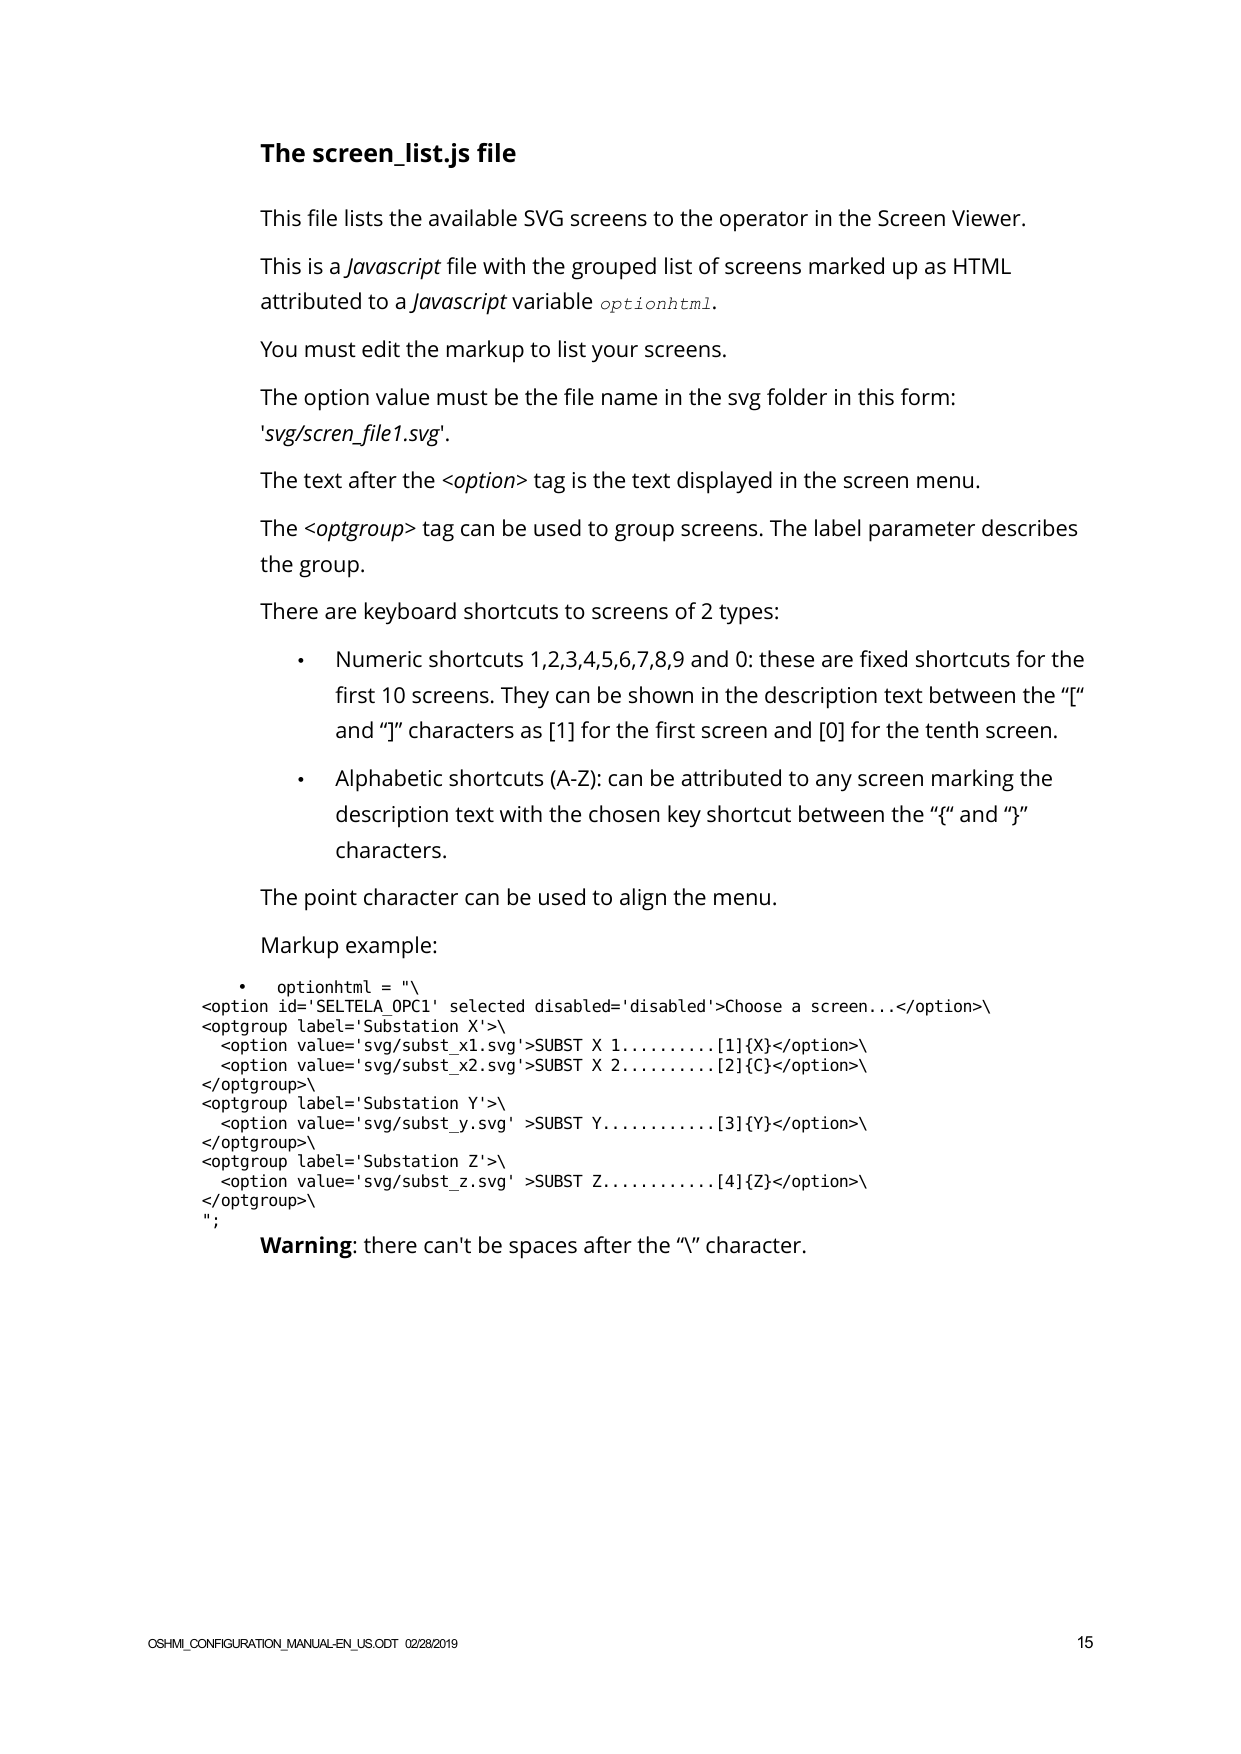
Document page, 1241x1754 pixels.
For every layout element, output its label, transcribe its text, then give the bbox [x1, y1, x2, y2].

text <option value='svg/subst_x1.svg'>SUBST X 1..........[1]{X}</option>\ [202, 1036, 1093, 1056]
text <option value='svg/subst_z.svg' >SUBST Z............[4]{Z}</option>\ [202, 1172, 1093, 1191]
text <optgroup label='Substation Y'>\ [202, 1094, 1093, 1114]
text The text after the <option> tag is the text displayed in the screen menu. [260, 465, 1093, 495]
text "; [202, 1211, 1093, 1230]
text </optgroup>\ [202, 1191, 1093, 1211]
text Warning: there can't be spaces after the “\” character. [260, 1230, 1093, 1260]
text <option id='SELTELA_OPC1' selected disabled='disabled'>Choose a screen...</option>\ [202, 997, 1093, 1017]
text </optgroup>\ [202, 1133, 1093, 1152]
text You must edit the markup to list your screens. [260, 334, 1093, 364]
text This is a Javascript file with the grouped list of screens marked up as HTML attributed to a Javascript variable optionhtml. [260, 251, 1093, 316]
text <optgroup label='Substation X'>\ [202, 1017, 1093, 1036]
list Alphabetic shortcuts (A-Z): can be attributed to any screen marking the description text with the chosen key shortcut between the “{“ and “}” characters. [298, 763, 1093, 864]
text <optgroup label='Substation Z'>\ [202, 1152, 1093, 1172]
list Numeric shortcuts 1,2,3,4,5,6,7,8,9 and 0: these are fixed shortcuts for the first 10 screens. They can be shown in the description text between the “[“ and “]” characters as [1] for the first screen and [0] for the tenth screen. [298, 644, 1093, 745]
text <option value='svg/subst_y.svg' >SUBST Y............[3]{Y}</option>\ [202, 1114, 1093, 1133]
text The <optgroup> tag can be used to group screens. The label parameter describes the group. [260, 513, 1093, 578]
text There are keyboard shortcuts to screens of 2 types: [260, 596, 1093, 626]
text This file lists the available SVG screens to the operator in the Screen Viewer. [260, 203, 1093, 233]
text </optgroup>\ [202, 1075, 1093, 1094]
subtitle The screen_list.js file [260, 136, 1093, 170]
text The option value must be the file name in the svg folder in this form: 'svg/scren_file1.svg'. [260, 382, 1093, 447]
text <option value='svg/subst_x2.svg'>SUBST X 2..........[2]{C}</option>\ [202, 1056, 1093, 1075]
list optionhtml = "\ [239, 978, 1093, 997]
list The point character can be used to align the menu. [260, 882, 1093, 912]
text Markup example: [260, 930, 1093, 960]
